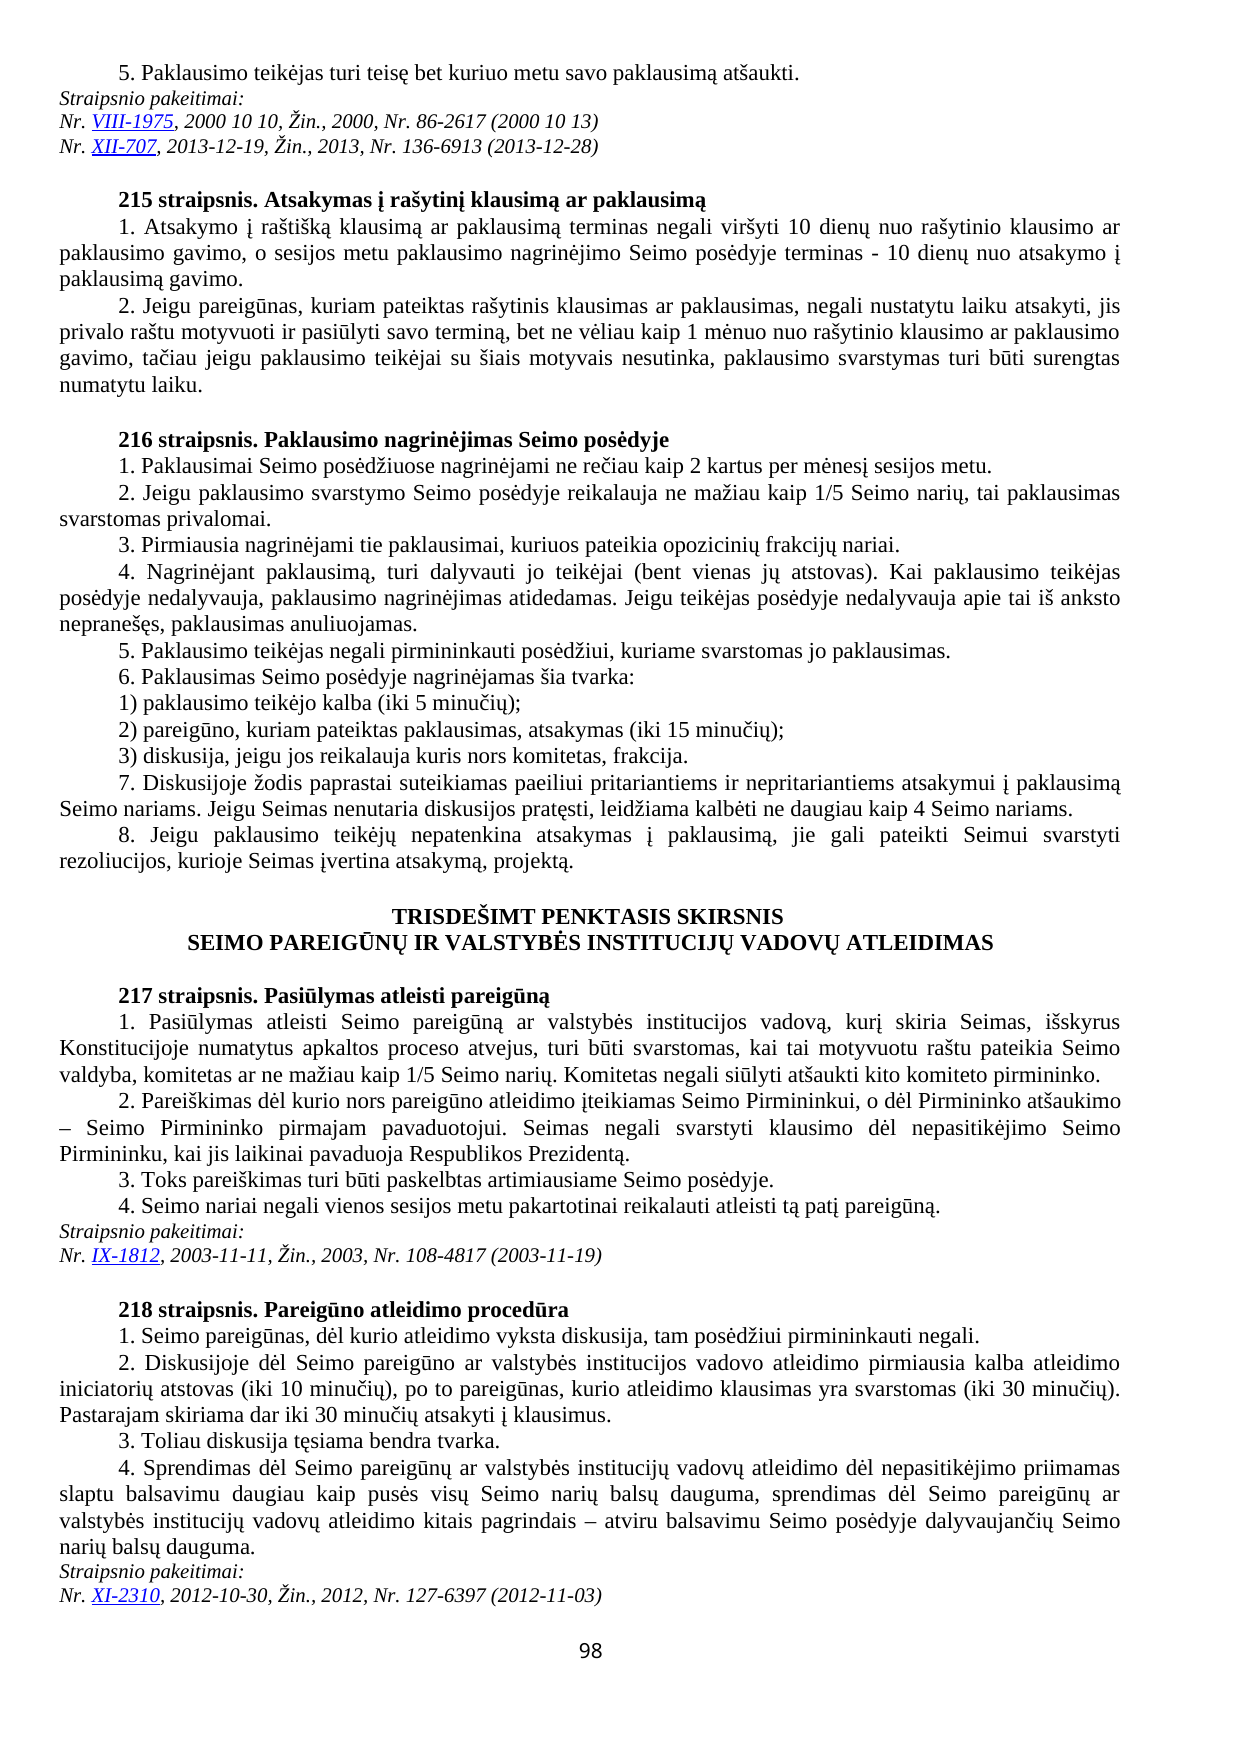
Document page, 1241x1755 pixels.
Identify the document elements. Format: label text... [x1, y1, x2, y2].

text 3) diskusija, jeigu jos reikalauja kuris nors komitetas, frakcija. [59, 742, 1122, 768]
text 216 straipsnis. Paklausimo nagrinėjimas Seimo posėdyje [59, 426, 1122, 452]
text 3. Toliau diskusija tęsiama bendra tvarka. [59, 1428, 1122, 1454]
text 4. Sprendimas dėl Seimo pareigūnų ar valstybės institucijų vadovų atleidimo dėl nepasitikėjimo priimamas slaptu balsavimu daugiau kaip pusės visų Seimo narių balsų dauguma, sprendimas dėl Seimo pareigūnų ar valstybės institucijų vadovų atleidimo kitais pagrindais – atviru balsavimu Seimo posėdyje dalyvaujančių Seimo narių balsų dauguma. [59, 1454, 1122, 1559]
text 1. Atsakymo į raštišką klausimą ar paklausimą terminas negali viršyti 10 dienų nuo rašytinio klausimo ar paklausimo gavimo, o sesijos metu paklausimo nagrinėjimo Seimo posėdyje terminas - 10 dienų nuo atsakymo į paklausimą gavimo. [59, 213, 1122, 292]
text 2) pareigūno, kuriam pateiktas paklausimas, atsakymas (iki 15 minučių); [59, 716, 1122, 742]
text 2. Diskusijoje dėl Seimo pareigūno ar valstybės institucijos vadovo atleidimo pirmiausia kalba atleidimo iniciatorių atstovas (iki 10 minučių), po to pareigūnas, kurio atleidimo klausimas yra svarstomas (iki 30 minučių). Pastarajam skiriama dar iki 30 minučių atsakyti į klausimus. [59, 1348, 1122, 1428]
text 5. Paklausimo teikėjas turi teisę bet kuriuo metu savo paklausimą atšaukti. [59, 59, 1122, 85]
text 4. Seimo nariai negali vienos sesijos metu pakartotinai reikalauti atleisti tą patį pareigūną. [59, 1193, 1122, 1219]
text TRISDEŠIMT PENKTASIS SKIRSNIS [59, 903, 1122, 929]
text 1. Seimo pareigūnas, dėl kurio atleidimo vyksta diskusija, tam posėdžiui pirmininkauti negali. [59, 1322, 1122, 1348]
text 6. Paklausimas Seimo posėdyje nagrinėjamas šia tvarka: [59, 663, 1122, 689]
text Nr. XI-2310, 2012-10-30, Žin., 2012, Nr. 127-6397 (2012-11-03) [59, 1583, 1122, 1607]
text Straipsnio pakeitimai: [59, 1219, 1122, 1243]
text 215 straipsnis. Atsakymas į rašytinį klausimą ar paklausimą [59, 186, 1122, 213]
text SEIMO PAREIGŪNŲ IR VALSTYBĖS INSTITUCIJŲ VADOVŲ ATLEIDIMAS [59, 929, 1122, 955]
text Nr. IX-1812, 2003-11-11, Žin., 2003, Nr. 108-4817 (2003-11-19) [59, 1243, 1122, 1267]
text 3. Toks pareiškimas turi būti paskelbtas artimiausiame Seimo posėdyje. [59, 1166, 1122, 1193]
text 2. Jeigu pareigūnas, kuriam pateiktas rašytinis klausimas ar paklausimas, negali nustatytu laiku atsakyti, jis privalo raštu motyvuoti ir pasiūlyti savo terminą, bet ne vėliau kaip 1 mėnuo nuo rašytinio klausimo ar paklausimo gavimo, tačiau jeigu paklausimo teikėjai su šiais motyvais nesutinka, paklausimo svarstymas turi būti surengtas numatytu laiku. [59, 292, 1122, 397]
text 2. Pareiškimas dėl kurio nors pareigūno atleidimo įteikiamas Seimo Pirmininkui, o dėl Pirmininko atšaukimo – Seimo Pirmininko pirmajam pavaduotojui. Seimas negali svarstyti klausimo dėl nepasitikėjimo Seimo Pirmininku, kai jis laikinai pavaduoja Respublikos Prezidentą. [59, 1087, 1122, 1166]
text 217 straipsnis. Pasiūlymas atleisti pareigūną [59, 982, 1122, 1008]
text Straipsnio pakeitimai: [59, 85, 1122, 109]
text 1. Paklausimai Seimo posėdžiuose nagrinėjami ne rečiau kaip 2 kartus per mėnesį sesijos metu. [59, 452, 1122, 479]
text 3. Pirmiausia nagrinėjami tie paklausimai, kuriuos pateikia opozicinių frakcijų nariai. [59, 531, 1122, 558]
text 7. Diskusijoje žodis paprastai suteikiamas paeiliui pritariantiems ir nepritariantiems atsakymui į paklausimą Seimo nariams. Jeigu Seimas nenutaria diskusijos pratęsti, leidžiama kalbėti ne daugiau kaip 4 Seimo nariams. [59, 768, 1122, 821]
text Nr. XII-707, 2013-12-19, Žin., 2013, Nr. 136-6913 (2013-12-28) [59, 133, 1122, 158]
text 1) paklausimo teikėjo kalba (iki 5 minučių); [59, 689, 1122, 716]
text Straipsnio pakeitimai: [59, 1559, 1122, 1583]
text 2. Jeigu paklausimo svarstymo Seimo posėdyje reikalauja ne mažiau kaip 1/5 Seimo narių, tai paklausimas svarstomas privalomai. [59, 479, 1122, 531]
text 4. Nagrinėjant paklausimą, turi dalyvauti jo teikėjai (bent vienas jų atstovas). Kai paklausimo teikėjas posėdyje nedalyvauja, paklausimo nagrinėjimas atidedamas. Jeigu teikėjas posėdyje nedalyvauja apie tai iš anksto nepranešęs, paklausimas anuliuojamas. [59, 558, 1122, 637]
text 5. Paklausimo teikėjas negali pirmininkauti posėdžiui, kuriame svarstomas jo paklausimas. [59, 637, 1122, 663]
text Nr. VIII-1975, 2000 10 10, Žin., 2000, Nr. 86-2617 (2000 10 13) [59, 109, 1122, 133]
text 8. Jeigu paklausimo teikėjų nepatenkina atsakymas į paklausimą, jie gali pateikti Seimui svarstyti rezoliucijos, kurioje Seimas įvertina atsakymą, projektą. [59, 821, 1122, 874]
text 218 straipsnis. Pareigūno atleidimo procedūra [59, 1296, 1122, 1322]
text 1. Pasiūlymas atleisti Seimo pareigūną ar valstybės institucijos vadovą, kurį skiria Seimas, išskyrus Konstitucijoje numatytus apkaltos proceso atvejus, turi būti svarstomas, kai tai motyvuotu raštu pateikia Seimo valdyba, komitetas ar ne mažiau kaip 1/5 Seimo narių. Komitetas negali siūlyti atšaukti kito komiteto pirmininko. [59, 1008, 1122, 1087]
